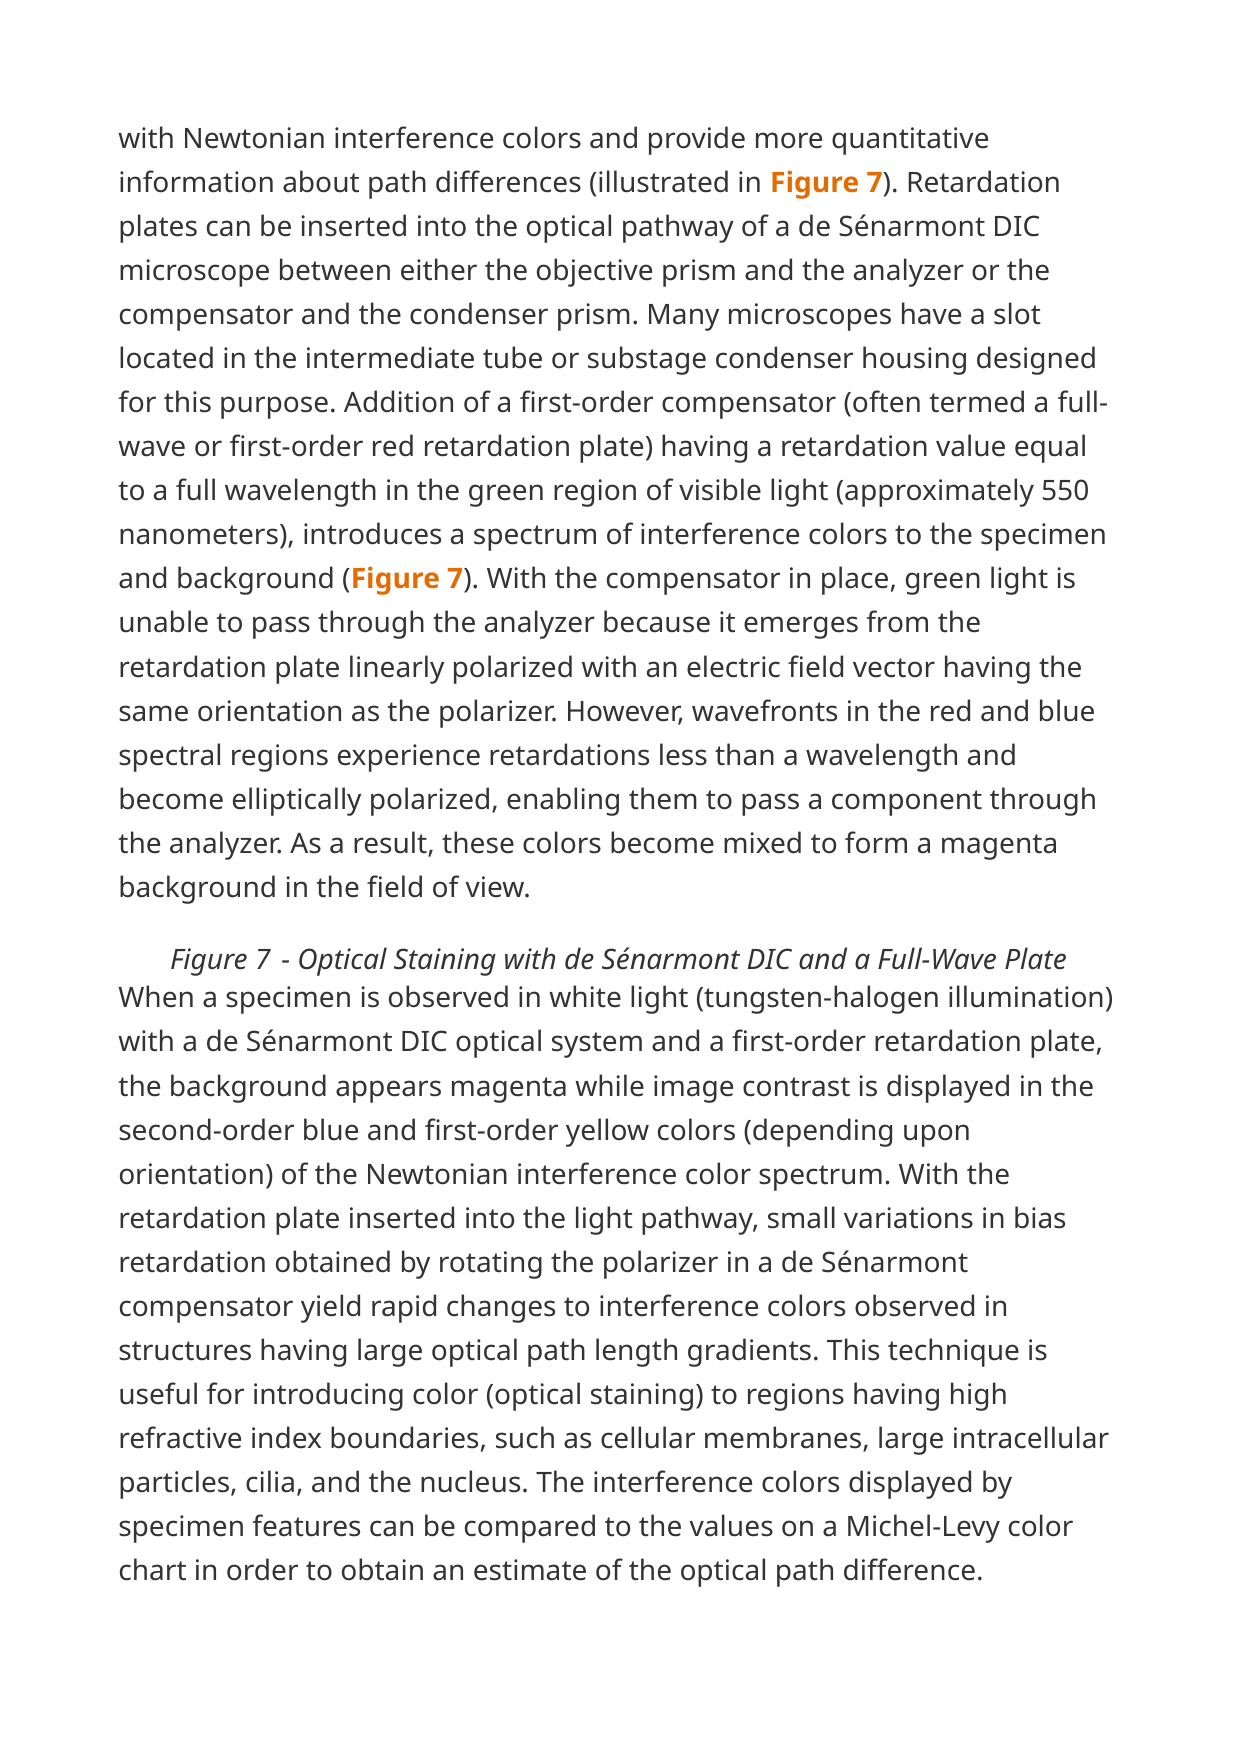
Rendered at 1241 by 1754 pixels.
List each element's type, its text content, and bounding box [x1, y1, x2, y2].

text with Newtonian interference colors and provide more quantitative information about path differences (illustrated in Figure 7). Retardation plates can be inserted into the optical pathway of a de Sénarmont DIC microscope between either the objective prism and the analyzer or the compensator and the condenser prism. Many microscopes have a slot located in the intermediate tube or substage condenser housing designed for this purpose. Addition of a first-order compensator (often termed a full-wave or first-order red retardation plate) having a retardation value equal to a full wavelength in the green region of visible light (approximately 550 nanometers), introduces a spectrum of interference colors to the specimen and background (Figure 7). With the compensator in place, green light is unable to pass through the analyzer because it emerges from the retardation plate linearly polarized with an electric field vector having the same orientation as the polarizer. However, wavefronts in the red and blue spectral regions experience retardations less than a wavelength and become elliptically polarized, enabling them to pass a component through the analyzer. As a result, these colors become mixed to form a magenta background in the field of view. [118, 118, 1122, 906]
text When a specimen is observed in white light (tungsten-halogen illumination) with a de Sénarmont DIC optical system and a first-order retardation plate, the background appears magenta while image contrast is displayed in the second-order blue and first-order yellow colors (depending upon orientation) of the Newtonian interference color spectrum. With the retardation plate inserted into the light pathway, small variations in bias retardation obtained by rotating the polarizer in a de Sénarmont compensator yield rapid changes to interference colors observed in structures having large optical path length gradients. This technique is useful for introducing color (optical staining) to regions having high refractive index boundaries, such as cellular membranes, large intracellular particles, cilia, and the nucleus. The interference colors displayed by specimen features can be compared to the values on a Michel-Levy color chart in order to obtain an estimate of the optical path difference. [118, 978, 1122, 1589]
subtitle Figure 7 - Optical Staining with de Sénarmont DIC and a Full-Wave Plate [118, 939, 1122, 978]
